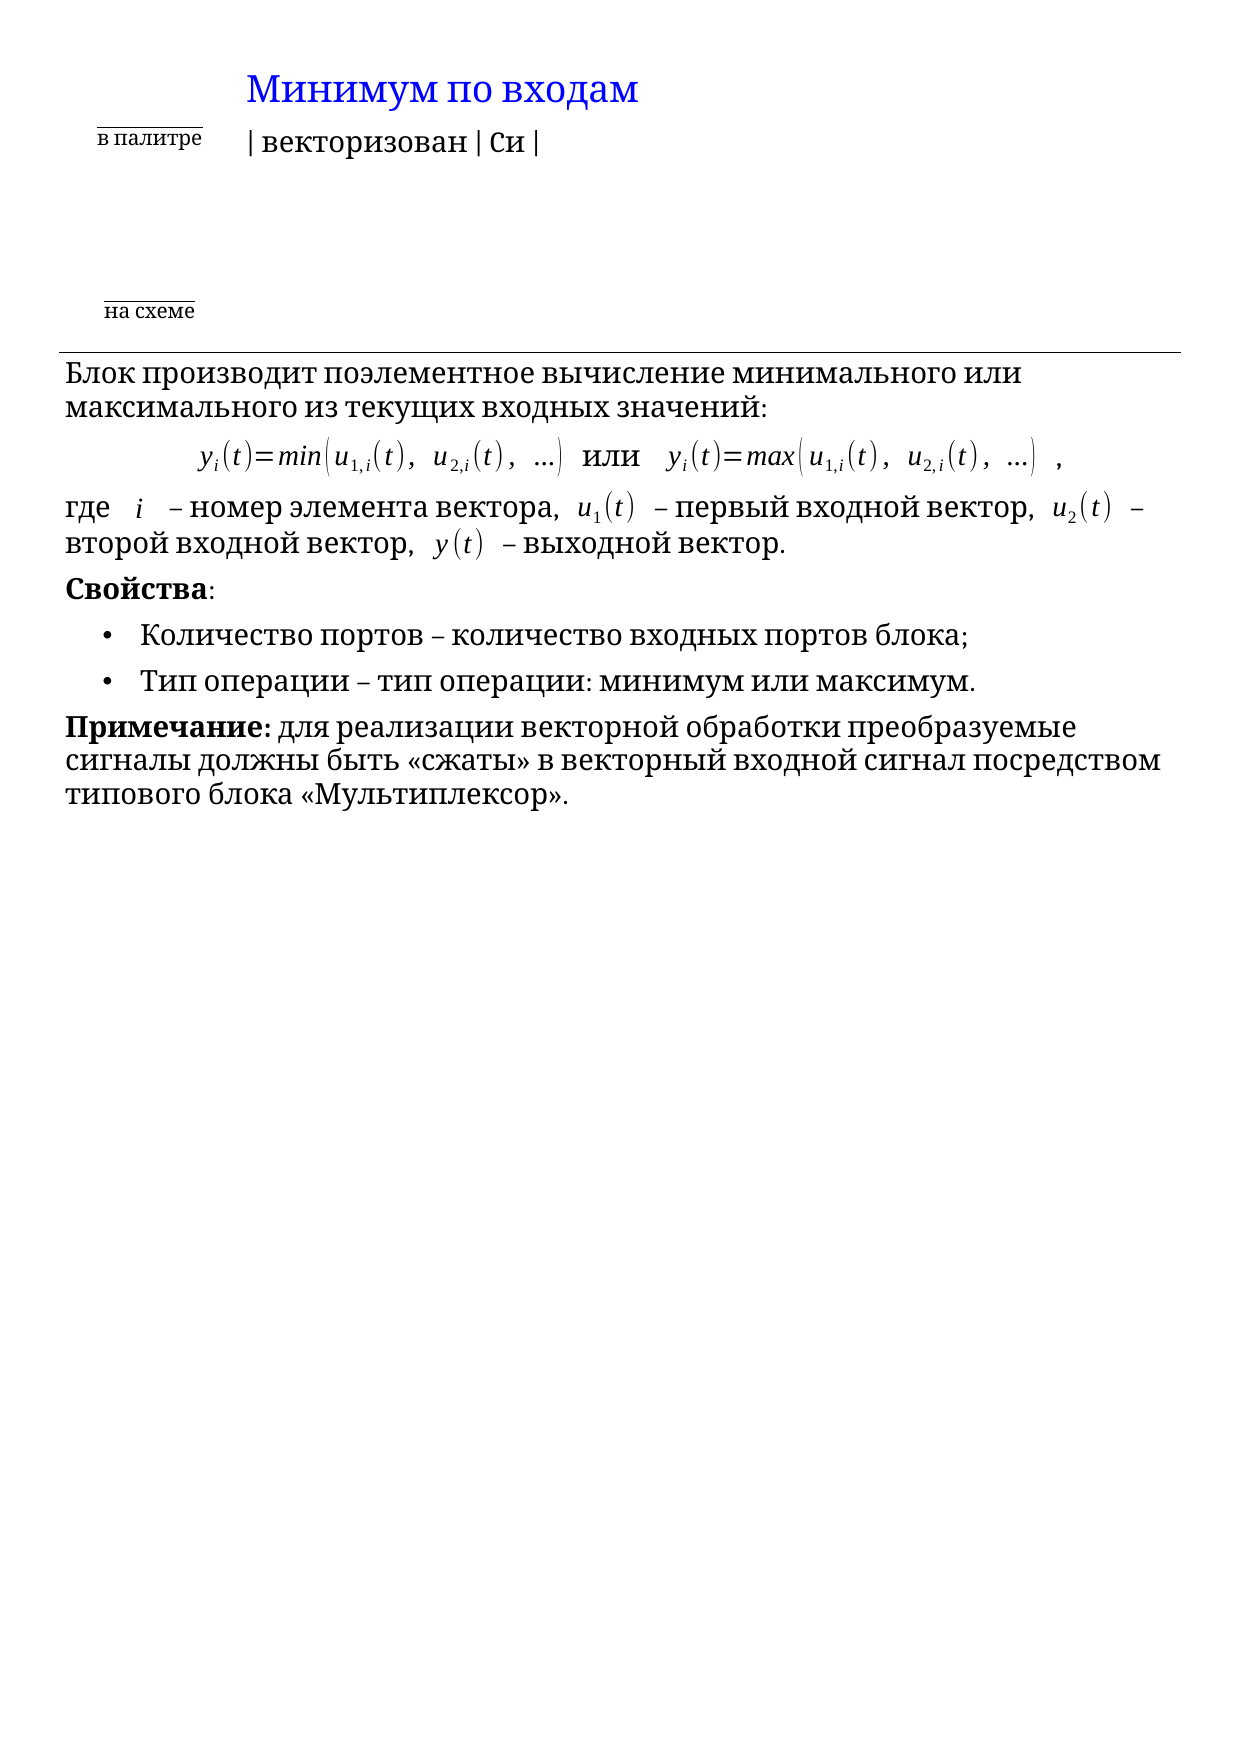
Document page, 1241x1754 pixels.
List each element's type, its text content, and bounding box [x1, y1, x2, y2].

table_cell [240, 294, 1181, 352]
table_cell | векторизован | Cи | [240, 121, 1181, 178]
table_cell Блок производит поэлементное вычисление минимального или максимального из текущих входных значений: или , где – номер элемента вектора,– первый входной вектор,– второй входной вектор,– выходной вектор. Свойства: Количество портов – количество входных портов блока; Тип операции – тип операции: минимум или максимум. Примечание: для реализации векторной обработки преобразуемые сигналы должны быть «сжаты» в векторный входной сигнал посредством типового блока «Мультиплексор». [59, 353, 1181, 830]
table_cell на схеме [59, 294, 240, 352]
table_cell в палитре [59, 121, 240, 178]
table_header Минимум по входам [240, 59, 1181, 121]
table_header [59, 59, 240, 121]
table_cell [240, 178, 1181, 294]
table_cell [59, 178, 240, 294]
